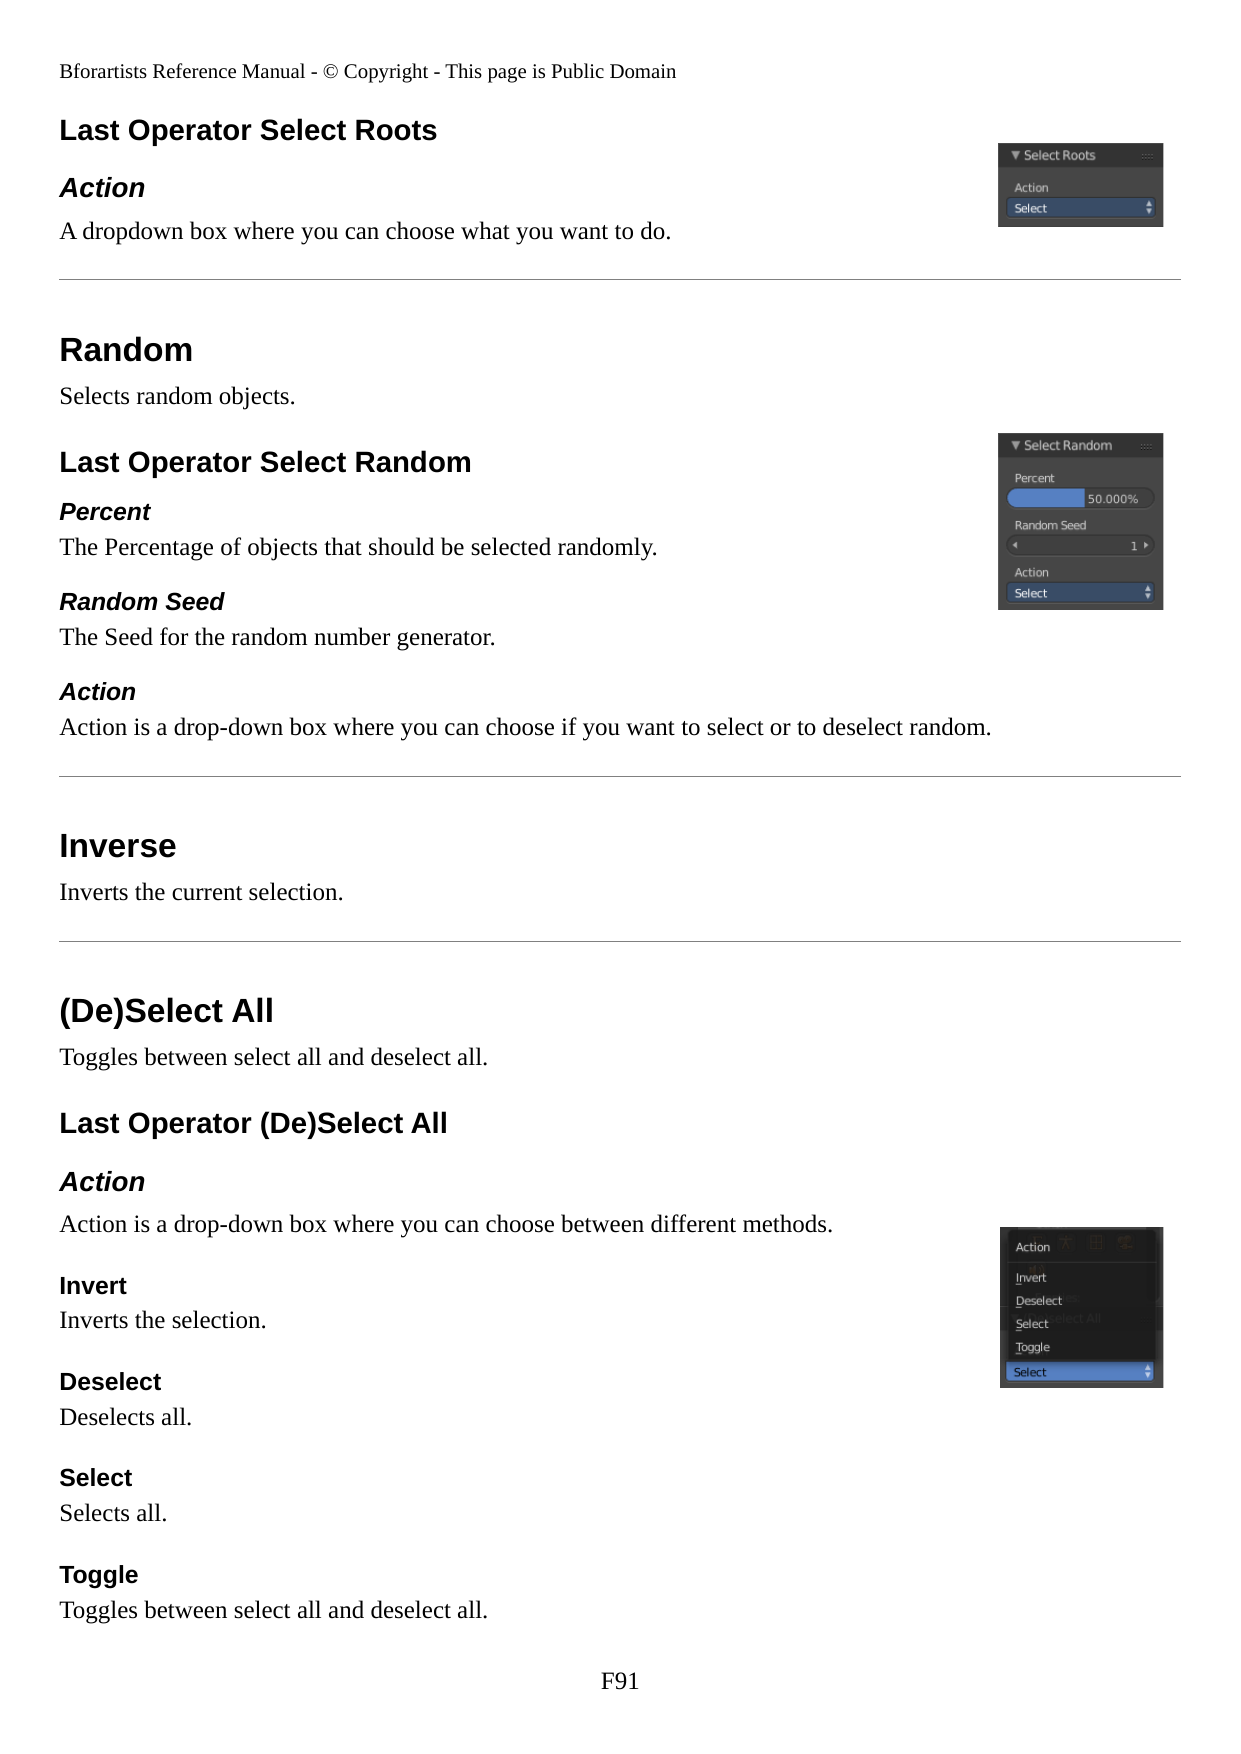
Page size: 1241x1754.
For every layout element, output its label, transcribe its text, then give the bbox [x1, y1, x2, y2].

subtitle Percent [59, 497, 998, 526]
subtitle Random Seed [59, 587, 1181, 616]
subtitle Select [59, 1463, 1181, 1492]
picture [998, 143, 1164, 227]
text The Percentage of objects that should be selected randomly. [59, 532, 998, 561]
subtitle [1164, 444, 1181, 478]
text Selects all. [59, 1498, 1181, 1527]
subtitle [1164, 171, 1181, 203]
subtitle [1164, 1271, 1181, 1299]
text The Seed for the random number generator. [59, 622, 1181, 651]
subtitle Random [59, 330, 1181, 368]
text Inverts the selection. [59, 1306, 1000, 1334]
text Toggles between select all and deselect all. [59, 1595, 1181, 1623]
subtitle Action [59, 1165, 1181, 1197]
text Deselects all. [59, 1402, 1181, 1431]
text Selects random objects. [59, 381, 1181, 410]
subtitle Deselect [59, 1367, 1181, 1396]
picture [1000, 1227, 1164, 1388]
subtitle Action [59, 677, 1181, 706]
text Action is a drop-down box where you can choose between different methods. [59, 1209, 1181, 1238]
text Action is a drop-down box where you can choose if you want to select or to deselect random. [59, 712, 1181, 741]
text A dropdown box where you can choose what you want to do. [59, 216, 1181, 244]
subtitle Last Operator Select Random [59, 444, 998, 478]
picture [998, 433, 1164, 610]
subtitle Inverse [59, 826, 1181, 865]
subtitle Action [59, 171, 998, 203]
subtitle (De)Select All [59, 991, 1181, 1030]
subtitle Last Operator Select Roots [59, 113, 1181, 146]
subtitle Toggle [59, 1560, 1181, 1588]
text Inverts the current selection. [59, 877, 1181, 906]
subtitle Invert [59, 1271, 1000, 1299]
text [1164, 1306, 1181, 1334]
text Toggles between select all and deselect all. [59, 1042, 1181, 1071]
subtitle Last Operator (De)Select All [59, 1106, 1181, 1140]
subtitle [1164, 497, 1181, 526]
